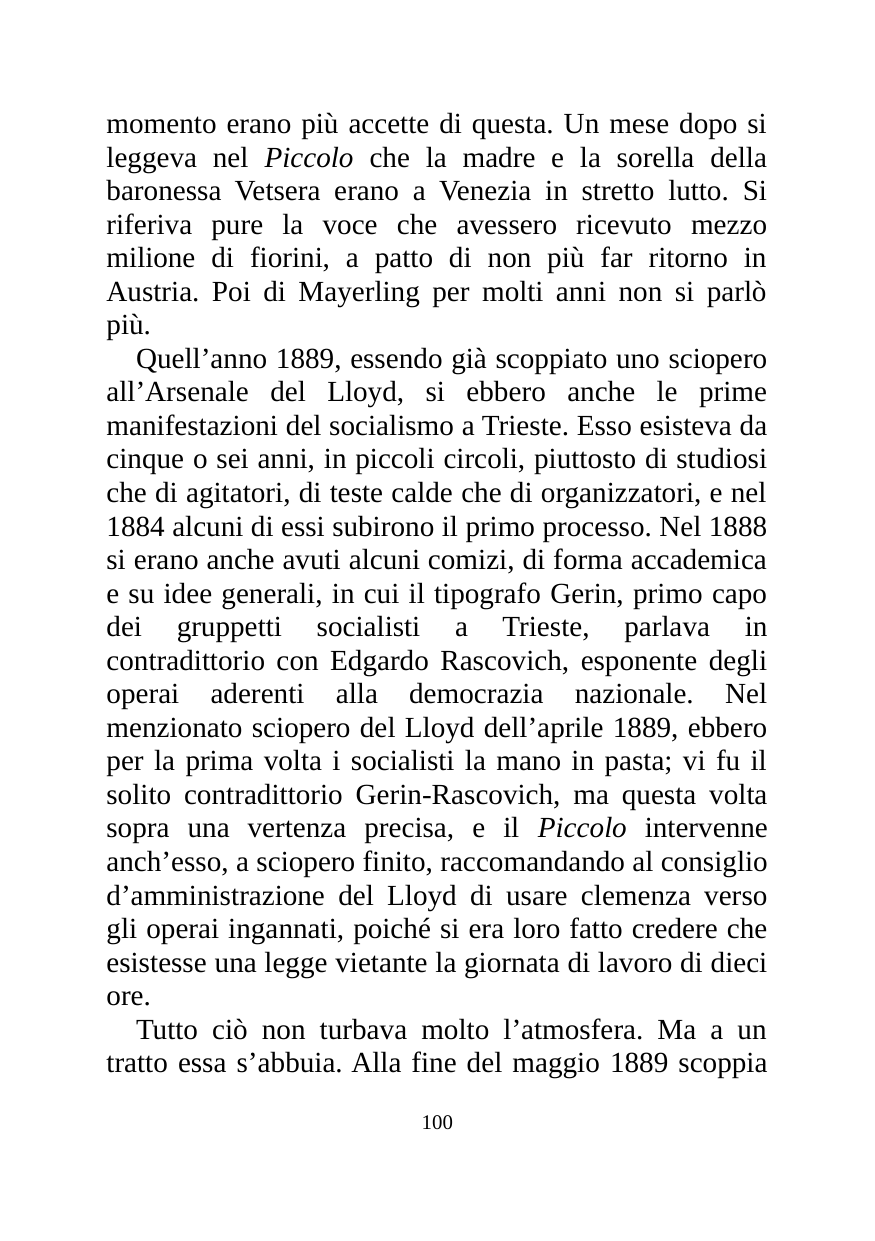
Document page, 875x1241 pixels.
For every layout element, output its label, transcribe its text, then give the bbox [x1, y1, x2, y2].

text momento erano più accette di questa. Un mese dopo si leggeva nel Piccolo che la madre e la sorella della baronessa Vetsera erano a Venezia in stretto lutto. Si riferiva pure la voce che avessero ricevuto mezzo milione di fiorini, a patto di non più far ritorno in Austria. Poi di Mayerling per molti anni non si parlò più. [106, 106, 768, 341]
text Quell’anno 1889, essendo già scoppiato uno sciopero all’Arsenale del Lloyd, si ebbero anche le prime manifestazioni del socialismo a Trieste. Esso esisteva da cinque o sei anni, in piccoli circoli, piuttosto di studiosi che di agitatori, di teste calde che di organizzatori, e nel 1884 alcuni di essi subirono il primo processo. Nel 1888 si erano anche avuti alcuni comizi, di forma accademica e su idee generali, in cui il tipografo Gerin, primo capo dei gruppetti socialisti a Trieste, parlava in contradittorio con Edgardo Rascovich, esponente degli operai aderenti alla democrazia nazionale. Nel menzionato sciopero del Lloyd dell’aprile 1889, ebbero per la prima volta i socialisti la mano in pasta; vi fu il solito contradittorio Gerin-Rascovich, ma questa volta sopra una vertenza precisa, e il Piccolo intervenne anch’esso, a sciopero finito, raccomandando al consiglio d’amministrazione del Lloyd di usare clemenza verso gli operai ingannati, poiché si era loro fatto credere che esistesse una legge vietante la giornata di lavoro di dieci ore. [106, 341, 768, 1012]
text Tutto ciò non turbava molto l’atmosfera. Ma a un tratto essa s’abbuia. Alla fine del maggio 1889 scoppia [106, 1012, 768, 1079]
